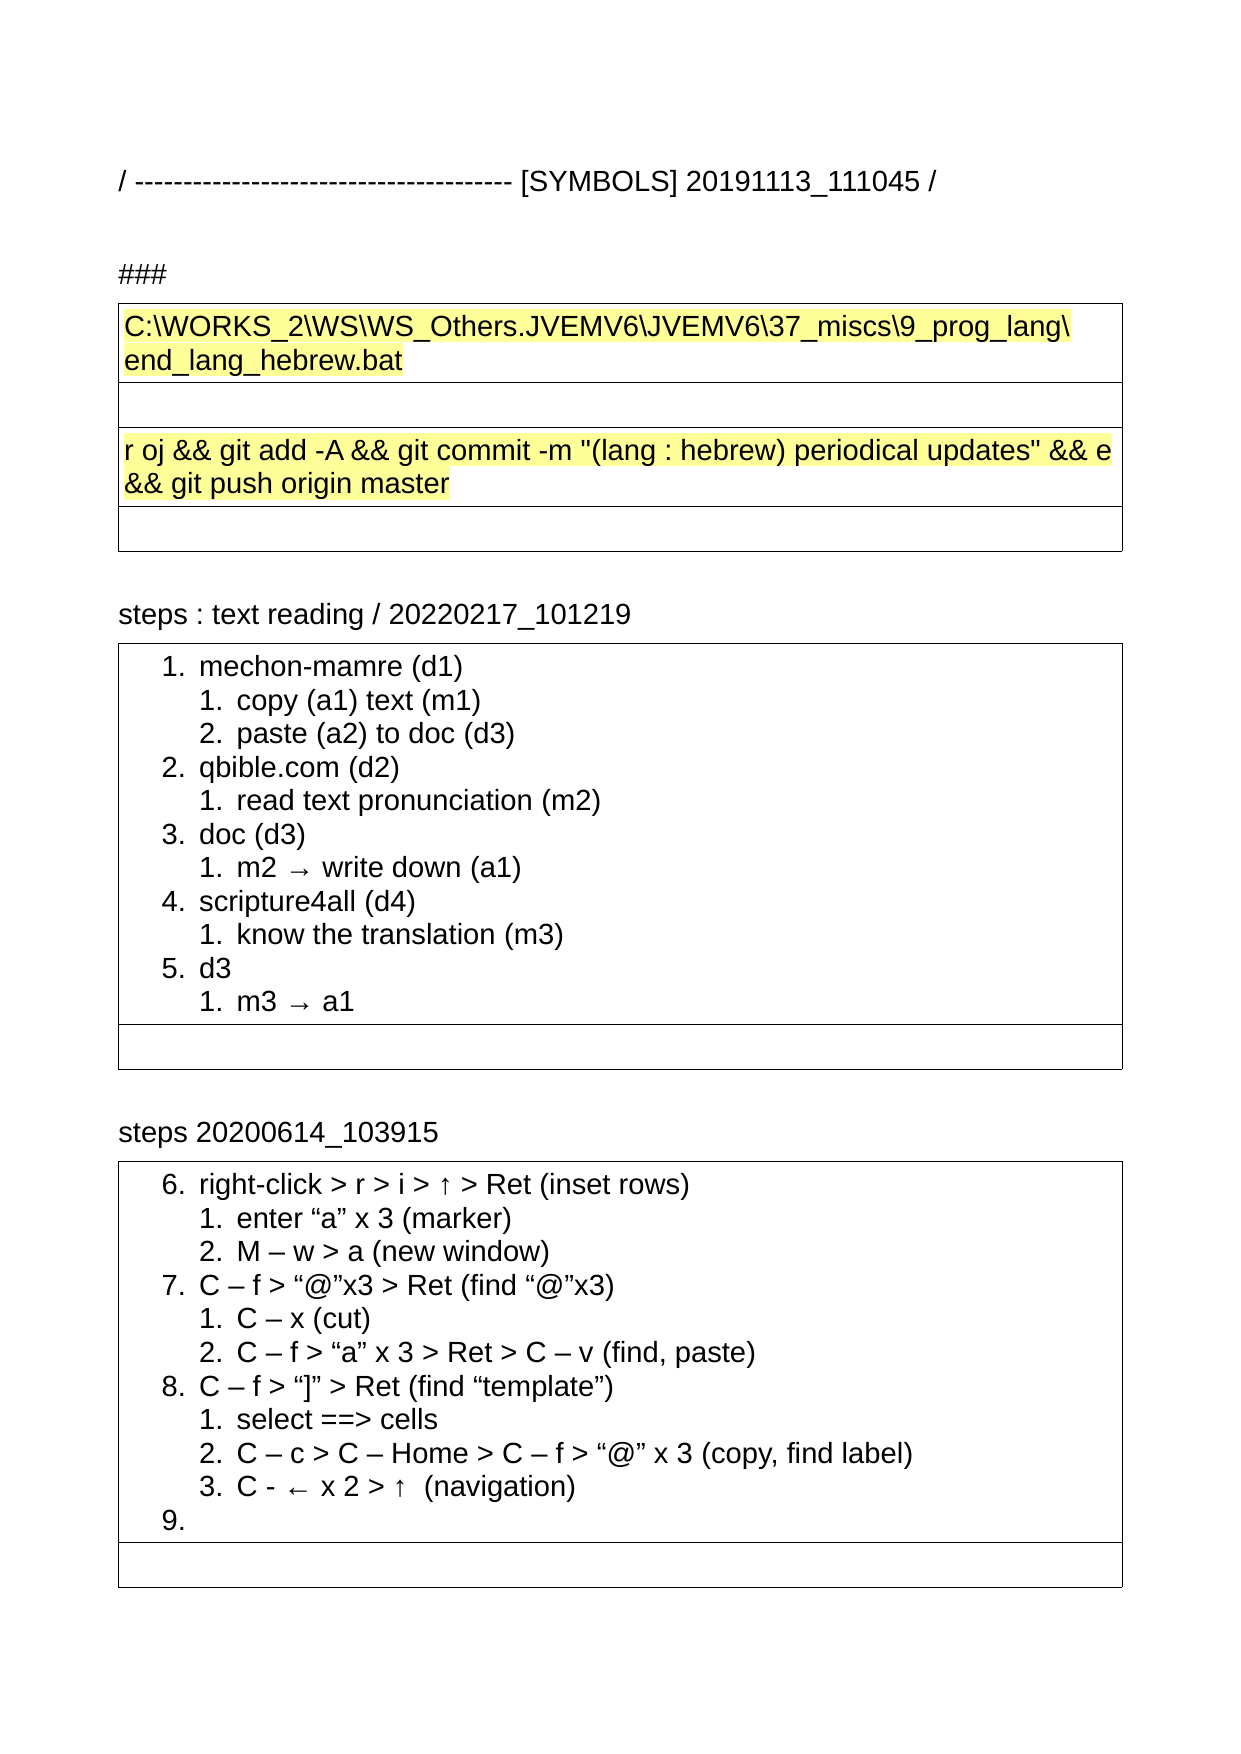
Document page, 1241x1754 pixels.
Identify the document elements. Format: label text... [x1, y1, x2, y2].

text steps 20200614_103915 [118, 1115, 1122, 1149]
table_cell [119, 1543, 1122, 1587]
text steps : text reading / 20220217_101219 [118, 597, 1122, 631]
table_header mechon-mamre (d1) copy (a1) text (m1) paste (a2) to doc (d3) qbible.com (d2) read text pronunciation (m2) doc (d3) m2 → write down (a1) scripture4all (d4) know the translation (m3) d3 m3 → a1 [119, 644, 1122, 1024]
table_header C:\WORKS_2\WS\WS_Others.JVEMV6\JVEMV6\37_miscs\9_prog_lang\end_lang_hebrew.bat [119, 304, 1122, 382]
table_header right-click > r > i > ↑ > Ret (inset rows) enter “a” x 3 (marker) M – w > a (new window) C – f > “@”x3 > Ret (find “@”x3) C – x (cut) C – f > “a” x 3 > Ret > C – v (find, paste) C – f > “]” > Ret (find “template”) select ==> cells C – c > C – Home > C – f > “@” x 3 (copy, find label) C - ← x 2 > ↑ (navigation) [119, 1162, 1122, 1542]
text ### [118, 257, 1122, 290]
table_cell [119, 507, 1122, 551]
text / --------------------------------------- [SYMBOLS] 20191113_111045 / [118, 164, 1122, 198]
table_cell r oj && git add -A && git commit -m "(lang : hebrew) periodical updates" && e && git push origin master [119, 428, 1122, 506]
table_cell [119, 1025, 1122, 1069]
table_cell [119, 383, 1122, 427]
